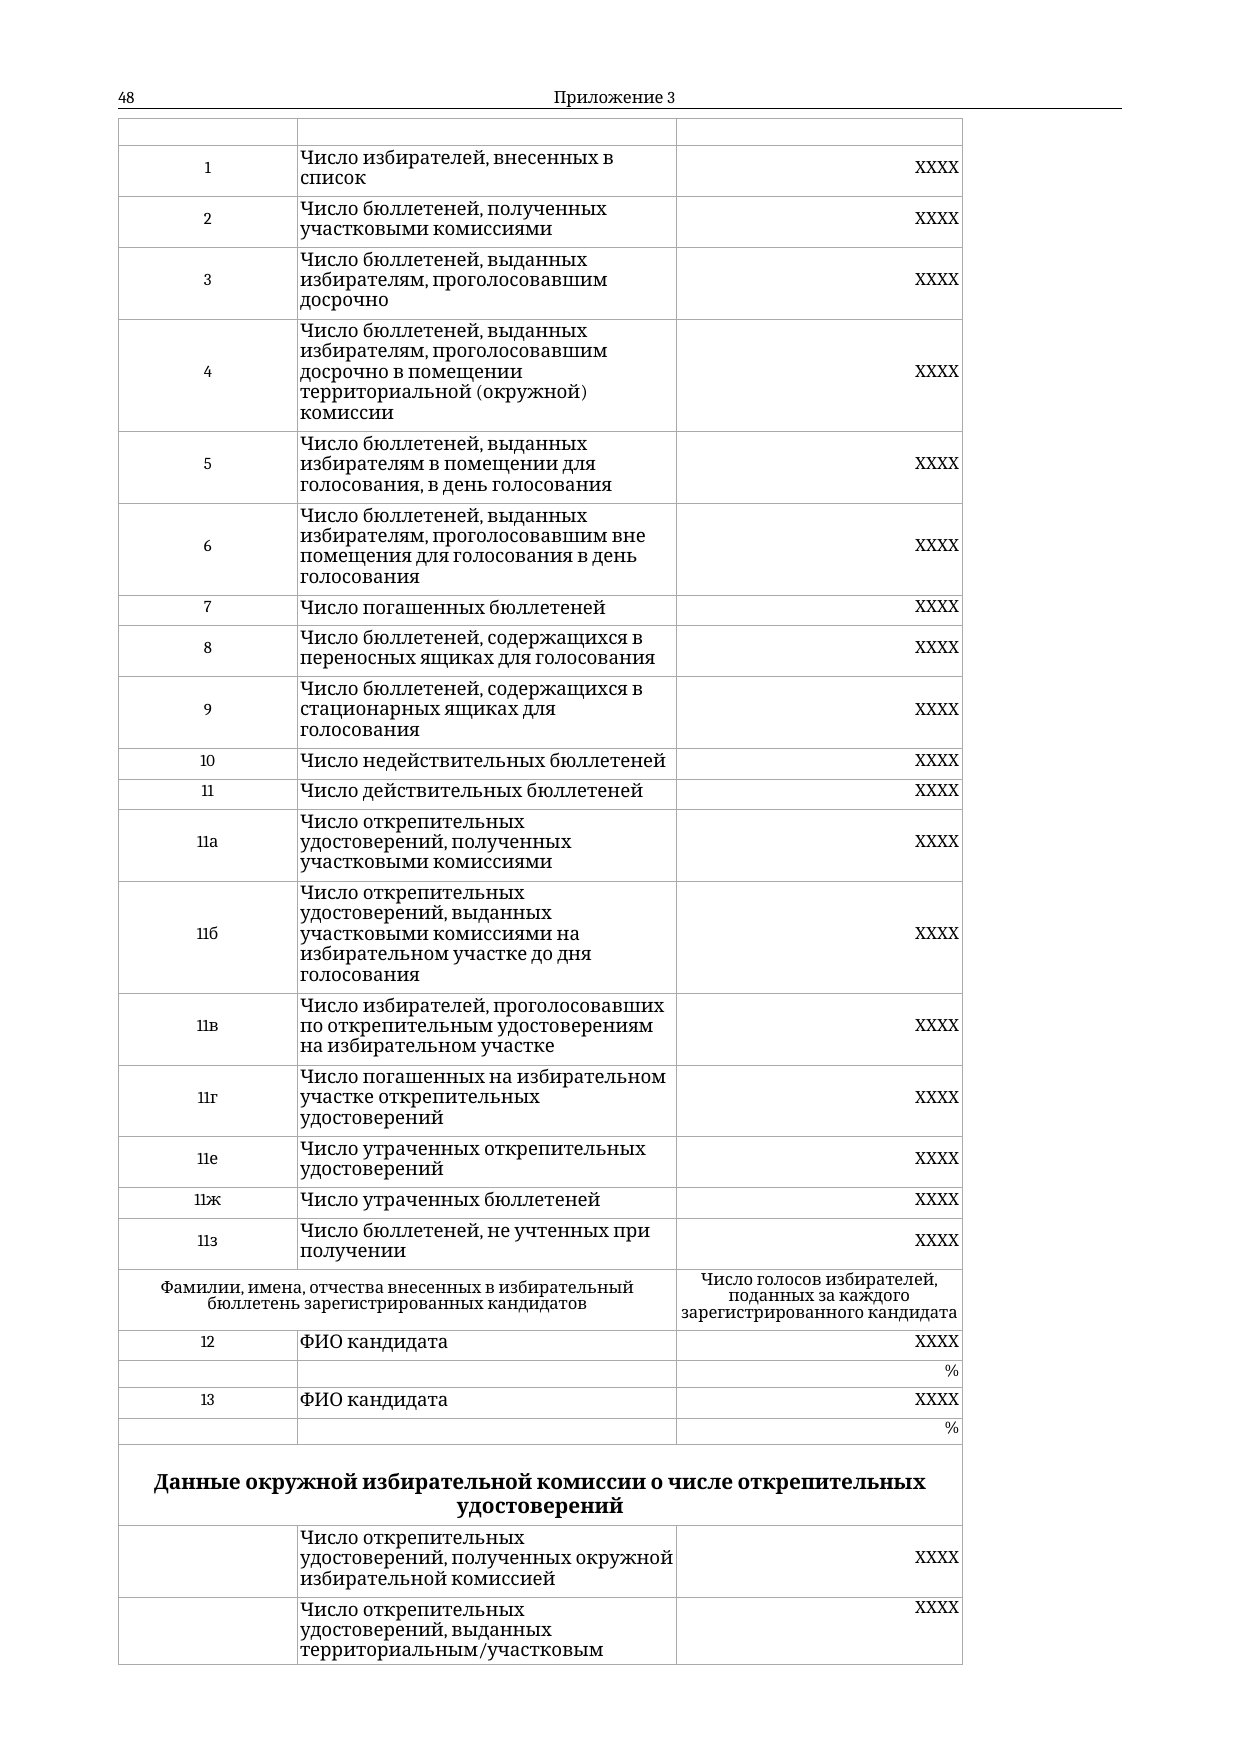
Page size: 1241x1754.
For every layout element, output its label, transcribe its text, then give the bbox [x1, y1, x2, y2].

table_cell Фамилии, имена, отчества внесенных в избирательный бюллетень зарегистрированных кандидатов [119, 1270, 676, 1329]
table_cell [677, 119, 962, 145]
table_cell [119, 1598, 297, 1664]
table_cell ХХХХ [677, 596, 962, 625]
table_cell 11 [119, 780, 297, 809]
table_cell ХХХХ [677, 1598, 962, 1664]
table_cell ХХХХ [677, 994, 962, 1065]
table_cell [298, 1419, 676, 1444]
table_cell 1 [119, 146, 297, 196]
table_cell [119, 1419, 297, 1444]
table_cell 9 [119, 677, 297, 748]
table_cell Число погашенных на избирательном участке открепительных удостоверений [298, 1066, 676, 1136]
table_cell 8 [119, 626, 297, 676]
table_cell 11г [119, 1066, 297, 1136]
table_cell ХХХХ [677, 1188, 962, 1218]
table_cell Число открепительных удостоверений, выданных участковыми комиссиями на избирательном участке до дня голосования [298, 882, 676, 993]
table_cell Данные окружной избирательной комиссии о числе открепительных удостоверений [119, 1445, 962, 1525]
table_cell ХХХХ [677, 432, 962, 503]
table_cell Число недействительных бюллетеней [298, 749, 676, 778]
table_cell Число открепительных удостоверений, выданных территориальным/участковым [298, 1598, 676, 1664]
table_cell Число избирателей, внесенных в список [298, 146, 676, 196]
table_cell [298, 1361, 676, 1387]
table_cell Число бюллетеней, выданных избирателям, проголосовавшим вне помещения для голосования в день голосования [298, 504, 676, 595]
table_cell ХХХХ [677, 197, 962, 247]
table_cell % [677, 1419, 962, 1444]
table_cell Число бюллетеней, выданных избирателям, проголосовавшим досрочно [298, 248, 676, 318]
table_cell ХХХХ [677, 677, 962, 748]
table_cell 11б [119, 882, 297, 993]
table_cell 6 [119, 504, 297, 595]
table_cell 11в [119, 994, 297, 1065]
table_cell Число открепительных удостоверений, полученных окружной избирательной комиссией [298, 1526, 676, 1597]
table_cell 5 [119, 432, 297, 503]
table_cell Число бюллетеней, выданных избирателям, проголосовавшим досрочно в помещении территориальной (окружной) комиссии [298, 320, 676, 431]
table_cell 13 [119, 1388, 297, 1417]
table_cell 11ж [119, 1188, 297, 1218]
table_cell Число утраченных открепительных удостоверений [298, 1137, 676, 1187]
table_cell ХХХХ [677, 749, 962, 778]
table_cell [119, 119, 297, 145]
table_cell Число бюллетеней, не учтенных при получении [298, 1219, 676, 1269]
table_cell ФИО кандидата [298, 1331, 676, 1360]
table_cell ХХХХ [677, 504, 962, 595]
table_cell 11а [119, 810, 297, 881]
table_cell ХХХХ [677, 626, 962, 676]
table_cell ХХХХ [677, 248, 962, 318]
table_cell Число бюллетеней, содержащихся в стационарных ящиках для голосования [298, 677, 676, 748]
table_cell 2 [119, 197, 297, 247]
table_cell Число бюллетеней, полученных участковыми комиссиями [298, 197, 676, 247]
table_cell Число открепительных удостоверений, полученных участковыми комиссиями [298, 810, 676, 881]
table_cell ХХХХ [677, 1388, 962, 1417]
table_cell 3 [119, 248, 297, 318]
table_cell Число бюллетеней, содержащихся в переносных ящиках для голосования [298, 626, 676, 676]
table_cell Число утраченных бюллетеней [298, 1188, 676, 1218]
table_cell Число избирателей, проголосовавших по открепительным удостоверениям на избирательном участке [298, 994, 676, 1065]
table_cell [119, 1361, 297, 1387]
table_cell ХХХХ [677, 1219, 962, 1269]
table_cell 10 [119, 749, 297, 778]
table_cell 11з [119, 1219, 297, 1269]
table_cell ХХХХ [677, 1066, 962, 1136]
table_cell ХХХХ [677, 146, 962, 196]
table_cell 7 [119, 596, 297, 625]
table_cell 11е [119, 1137, 297, 1187]
table_cell ХХХХ [677, 1137, 962, 1187]
table_cell ХХХХ [677, 1331, 962, 1360]
table_cell % [677, 1361, 962, 1387]
table_cell 12 [119, 1331, 297, 1360]
table_cell Число погашенных бюллетеней [298, 596, 676, 625]
table_cell [298, 119, 676, 145]
table_cell Число действительных бюллетеней [298, 780, 676, 809]
table_cell ХХХХ [677, 810, 962, 881]
table_cell ХХХХ [677, 1526, 962, 1597]
table_cell Число голосов избирателей, поданных за каждого зарегистрированного кандидата [677, 1270, 962, 1329]
table_cell ХХХХ [677, 320, 962, 431]
table_cell ХХХХ [677, 882, 962, 993]
table_cell [119, 1526, 297, 1597]
table_cell ФИО кандидата [298, 1388, 676, 1417]
table_cell 4 [119, 320, 297, 431]
table_cell ХХХХ [677, 780, 962, 809]
table_cell Число бюллетеней, выданных избирателям в помещении для голосования, в день голосования [298, 432, 676, 503]
